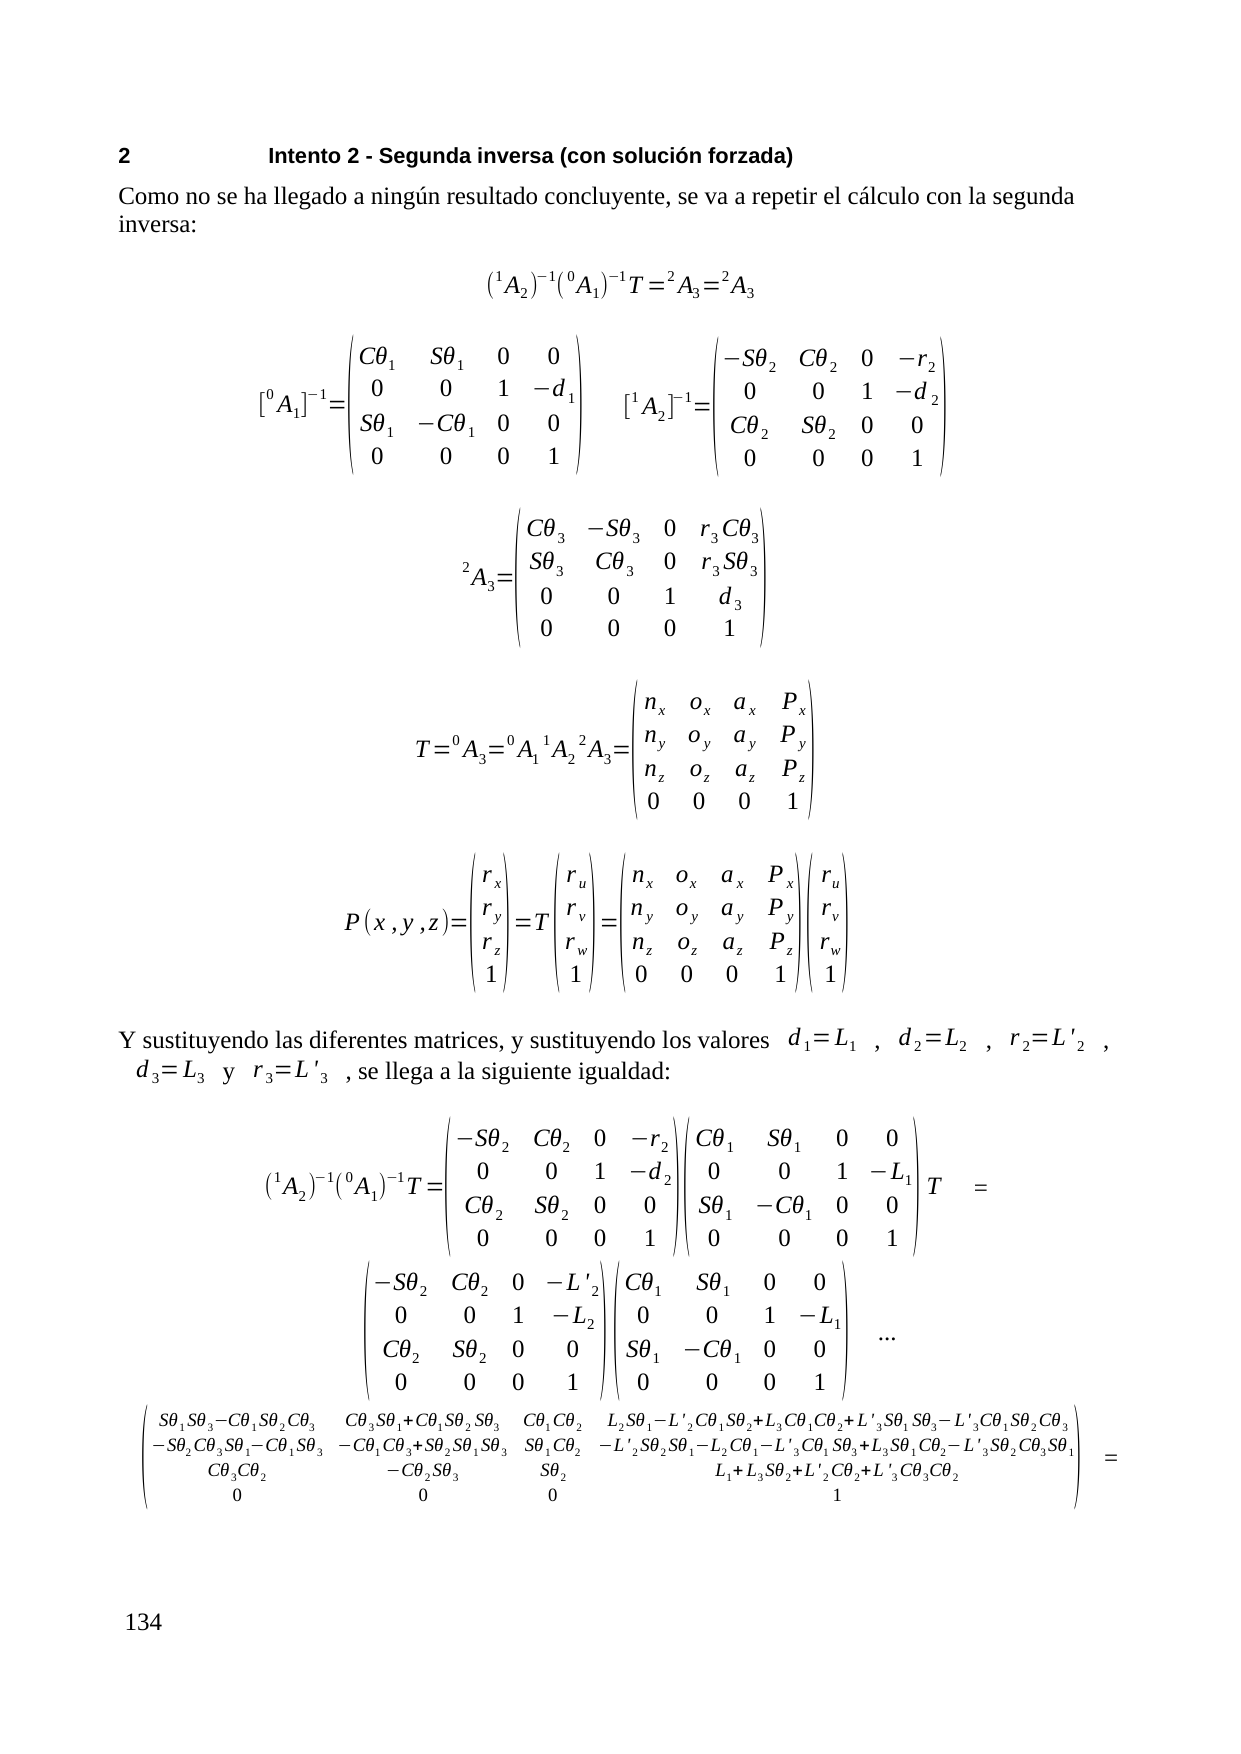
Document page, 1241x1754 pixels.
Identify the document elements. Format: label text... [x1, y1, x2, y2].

text Como no se ha llegado a ningún resultado concluyente, se va a repetir el cálculo con la segunda inversa: [118, 181, 1122, 238]
text = [118, 1115, 1122, 1259]
subtitle Intento 2 - Segunda inversa (con solución forzada) [118, 143, 1122, 168]
text = [118, 1403, 1122, 1511]
text ... [118, 1259, 1122, 1403]
text Y sustituyendo las diferentes matrices, y sustituyendo los valores,,,y, se llega a la siguiente igualdad: [118, 1024, 1122, 1087]
